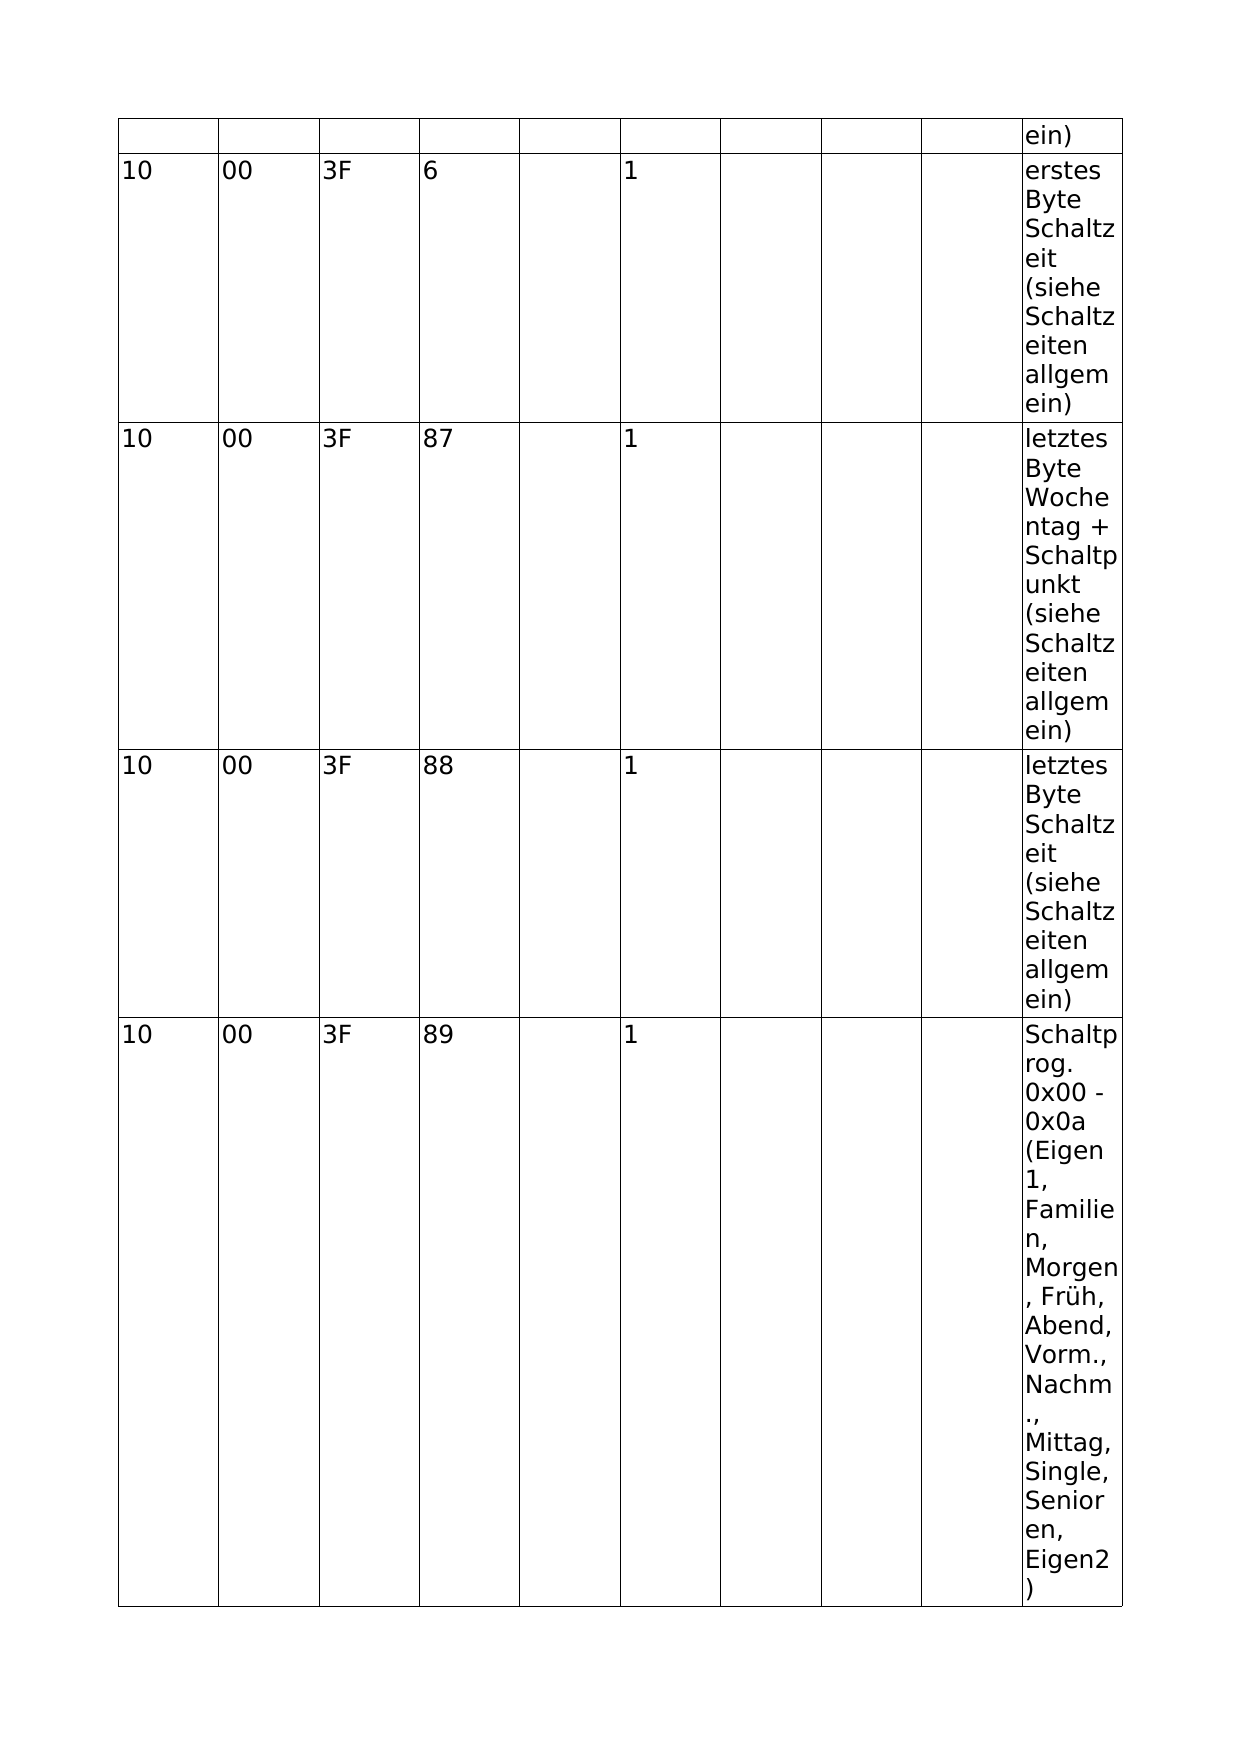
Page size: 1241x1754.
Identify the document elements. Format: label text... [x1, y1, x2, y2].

table_cell 3F [320, 750, 419, 1017]
table_cell [822, 750, 921, 1017]
table_cell [822, 1018, 921, 1606]
table_cell [520, 423, 620, 748]
table_cell [822, 154, 921, 422]
table_cell 1 [621, 1018, 720, 1606]
table_cell [621, 119, 720, 153]
table_cell 10 [119, 750, 218, 1017]
table_cell 3F [320, 154, 419, 422]
table_cell [922, 750, 1022, 1017]
table_cell [721, 1018, 821, 1606]
table_cell 3F [320, 1018, 419, 1606]
table_cell [420, 119, 519, 153]
table_cell 6 [420, 154, 519, 422]
table_cell letztes Byte Wochentag + Schaltpunkt (siehe Schaltzeiten allgemein) [1023, 423, 1122, 748]
table_cell 3F [320, 423, 419, 748]
table_cell [219, 119, 319, 153]
table_cell [721, 154, 821, 422]
table_cell [520, 119, 620, 153]
table_cell [320, 119, 419, 153]
table_cell [721, 119, 821, 153]
table_cell 00 [219, 154, 319, 422]
table_cell [721, 750, 821, 1017]
table_cell 00 [219, 423, 319, 748]
table_cell 89 [420, 1018, 519, 1606]
table_cell 87 [420, 423, 519, 748]
table_cell [520, 750, 620, 1017]
table_cell 1 [621, 423, 720, 748]
table_cell 1 [621, 750, 720, 1017]
table_cell [822, 119, 921, 153]
table_cell [520, 1018, 620, 1606]
table_cell 88 [420, 750, 519, 1017]
table_cell 1 [621, 154, 720, 422]
table_cell 00 [219, 1018, 319, 1606]
table_cell [119, 119, 218, 153]
table_cell 10 [119, 154, 218, 422]
table_cell [922, 1018, 1022, 1606]
table_cell [922, 119, 1022, 153]
table_cell [822, 423, 921, 748]
table_cell [520, 154, 620, 422]
table_cell ein) [1023, 119, 1122, 153]
table_cell [721, 423, 821, 748]
table_cell [922, 423, 1022, 748]
table_cell [922, 154, 1022, 422]
table_cell Schaltprog. 0x00 - 0x0a (Eigen1, Familien, Morgen, Früh, Abend, Vorm., Nachm., Mittag, Single, Senioren, Eigen2) [1023, 1018, 1122, 1606]
table_cell 00 [219, 750, 319, 1017]
table_cell 10 [119, 423, 218, 748]
table_cell erstes Byte Schaltzeit (siehe Schaltzeiten allgemein) [1023, 154, 1122, 422]
table_cell 10 [119, 1018, 218, 1606]
table_cell letztes Byte Schaltzeit (siehe Schaltzeiten allgemein) [1023, 750, 1122, 1017]
